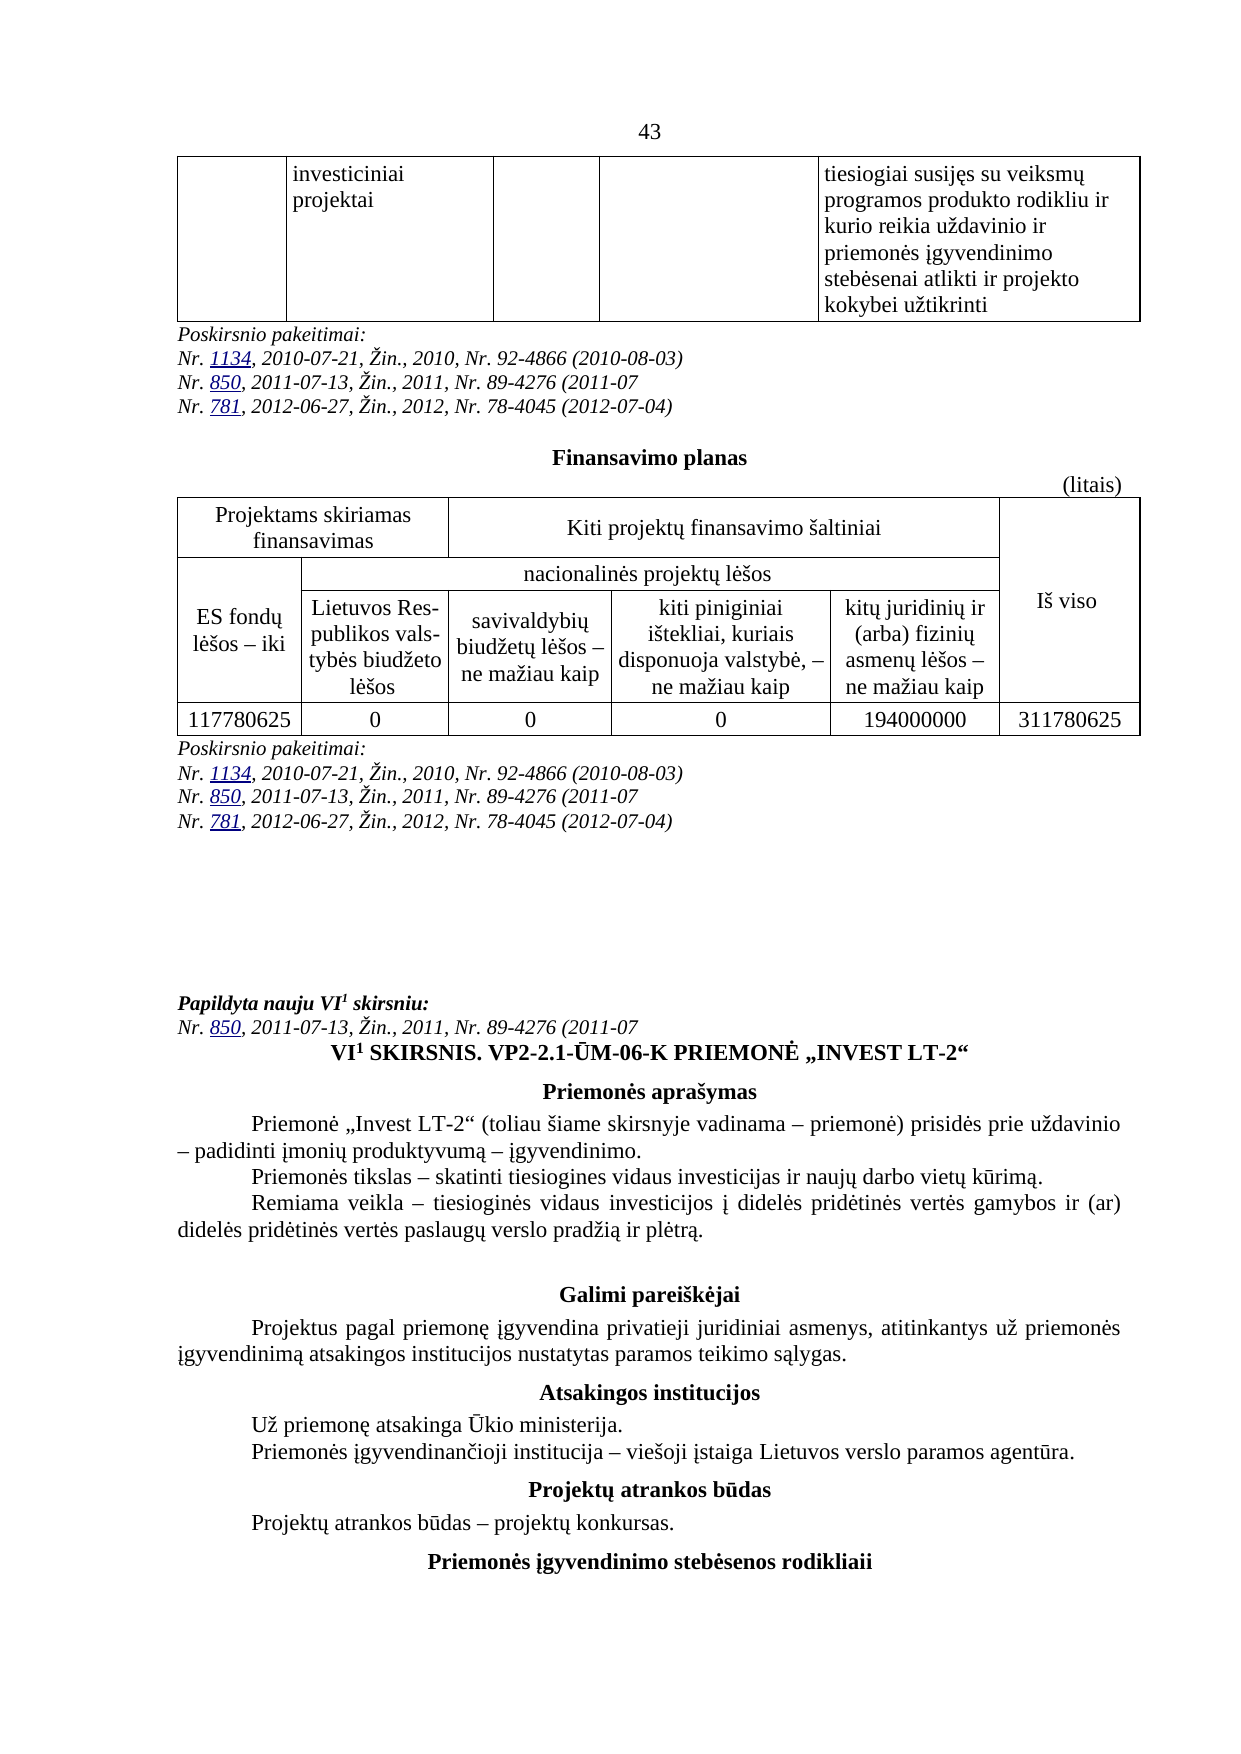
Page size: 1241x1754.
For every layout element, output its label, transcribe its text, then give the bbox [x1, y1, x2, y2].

table_cell 0 [302, 703, 448, 735]
table_cell ES fondų lėšos – iki [178, 558, 301, 702]
text Projektų atrankos būdas [177, 1477, 1122, 1503]
text Poskirsnio pakeitimai: [177, 322, 1122, 346]
text Nr. 850, 2011-07-13, Žin., 2011, Nr. 89-4276 (2011-07 [177, 1015, 1122, 1039]
text Galimi pareiškėjai [177, 1281, 1122, 1307]
text Projektus pagal priemonę įgyvendina privatieji juridiniai asmenys, atitinkantys už priemonės įgyvendinimą atsakingos institucijos nustatytas paramos teikimo sąlygas. [177, 1313, 1122, 1366]
table_cell tiesiogiai susijęs su veiksmų programos produkto rodikliu ir kurio reikia uždavinio ir priemonės įgyvendinimo stebėsenai atlikti ir projekto kokybei užtikrinti [819, 157, 1139, 321]
table_cell 311780625 [1000, 703, 1139, 735]
text Papildyta nauju VI1 skirsniu: [177, 991, 1122, 1015]
table_cell 194000000 [831, 703, 999, 735]
text Už priemonę atsakinga Ūkio ministerija. [177, 1411, 1122, 1438]
table_cell 117780625 [178, 703, 301, 735]
table_cell [600, 157, 818, 321]
text Priemonės įgyvendinančioji institucija – viešoji įstaiga Lietuvos verslo paramos agentūra. [177, 1438, 1122, 1464]
text Nr. 850, 2011-07-13, Žin., 2011, Nr. 89-4276 (2011-07 [177, 784, 1122, 808]
table_cell 0 [612, 703, 830, 735]
table_cell kitų juridinių ir (arba) fizinių asmenų lėšos – ne mažiau kaip [831, 591, 999, 702]
text Poskirsnio pakeitimai: [177, 736, 1122, 760]
table_header Kiti projektų finansavimo šaltiniai [449, 498, 999, 557]
text Nr. 1134, 2010-07-21, Žin., 2010, Nr. 92-4866 (2010-08-03) [177, 346, 1122, 370]
text Priemonės aprašymas [177, 1078, 1122, 1104]
text Nr. 1134, 2010-07-21, Žin., 2010, Nr. 92-4866 (2010-08-03) [177, 760, 1122, 784]
table_header Iš viso [1000, 498, 1139, 702]
table_header Projektams skiriamas finansavimas [178, 498, 448, 557]
text Nr. 781, 2012-06-27, Žin., 2012, Nr. 78-4045 (2012-07-04) [177, 394, 1122, 418]
text Priemonė „Invest LT-2“ (toliau šiame skirsnyje vadinama – priemonė) prisidės prie uždavinio – padidinti įmonių produktyvumą – įgyvendinimo. [177, 1110, 1122, 1163]
table_cell kiti piniginiai ištekliai, kuriais disponuoja valstybė, – ne mažiau kaip [612, 591, 830, 702]
text Atsakingos institucijos [177, 1379, 1122, 1405]
text Priemonės įgyvendinimo stebėsenos rodikliaii [177, 1548, 1122, 1574]
text Remiama veikla – tiesioginės vidaus investicijos į didelės pridėtinės vertės gamybos ir (ar) didelės pridėtinės vertės paslaugų verslo pradžią ir plėtrą. [177, 1189, 1122, 1242]
text Finansavimo planas [177, 444, 1122, 471]
text VI1 SKIRSNIS. VP2-2.1-ŪM-06-K PRIEMONĖ „INVEST LT-2“ [177, 1039, 1122, 1065]
text Nr. 850, 2011-07-13, Žin., 2011, Nr. 89-4276 (2011-07 [177, 370, 1122, 394]
table_cell nacionalinės projektų lėšos [302, 558, 999, 590]
text Projektų atrankos būdas – projektų konkursas. [177, 1509, 1122, 1536]
text Nr. 781, 2012-06-27, Žin., 2012, Nr. 78-4045 (2012-07-04) [177, 808, 1122, 833]
table_cell investiciniai projektai [287, 157, 493, 321]
table_cell 0 [449, 703, 611, 735]
table_cell savivaldybių biudžetų lėšos – ne mažiau kaip [449, 591, 611, 702]
table_cell [494, 157, 599, 321]
table_cell Lietuvos Res­publikos vals­tybės biudžeto lėšos [302, 591, 448, 702]
list (litais) [215, 471, 1122, 497]
text Priemonės tikslas – skatinti tiesiogines vidaus investicijas ir naujų darbo vietų kūrimą. [177, 1163, 1122, 1189]
table_cell [178, 157, 286, 321]
